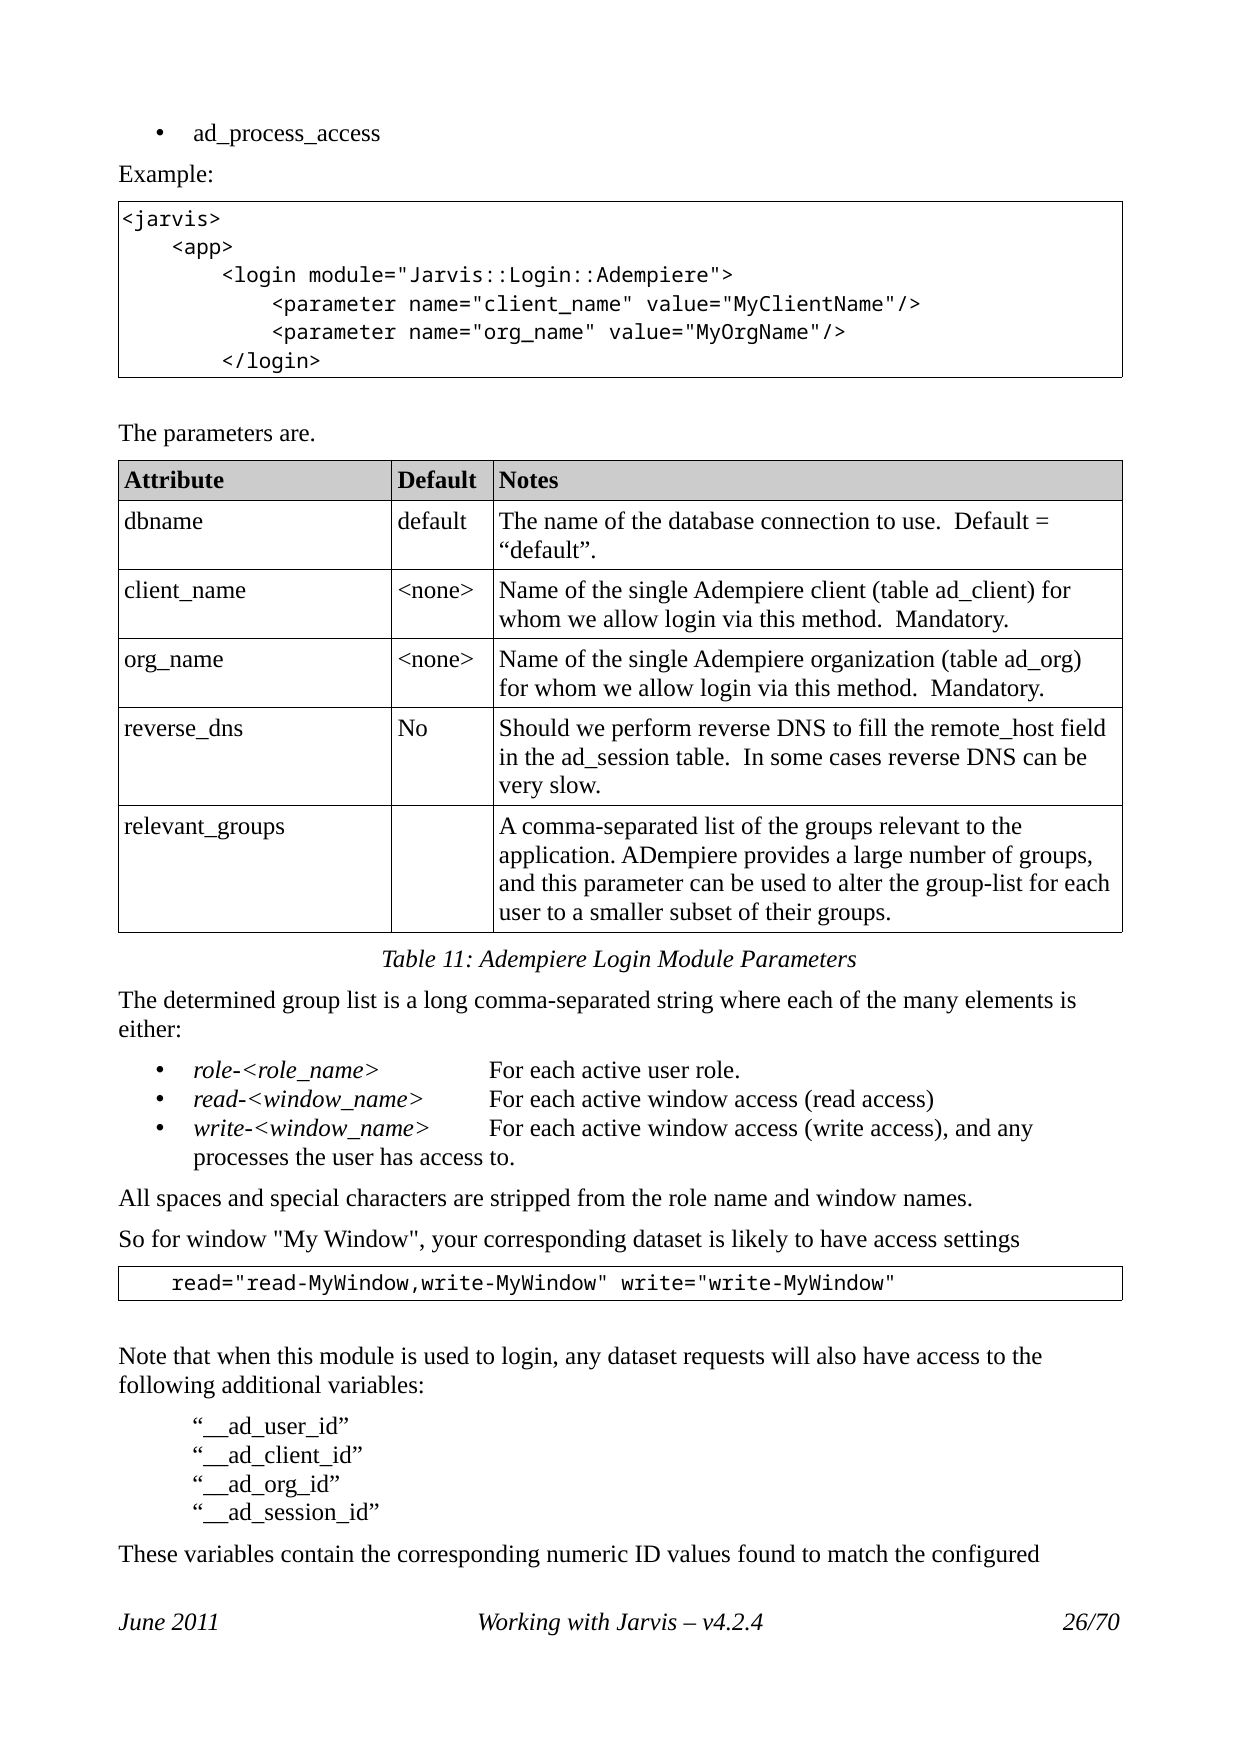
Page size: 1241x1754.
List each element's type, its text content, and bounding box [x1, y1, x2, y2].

text <parameter name="client_name" value="MyClientName"/> [119, 286, 1122, 314]
table_cell relevant_groups [119, 806, 391, 932]
text “__ad_user_id” “__ad_client_id” “__ad_org_id” [118, 1411, 1122, 1497]
text Note that when this module is used to login, any dataset requests will also have access to the following additional variables: [118, 1341, 1122, 1399]
text “__ad_session_id” [118, 1497, 1122, 1526]
text read="read-MyWindow,write-MyWindow" write="write-MyWindow" [119, 1267, 1122, 1300]
list read-<window_name> For each active window access (read access) [156, 1084, 1122, 1113]
text All spaces and special characters are stripped from the role name and window names. [118, 1183, 1122, 1212]
list role-<role_name> For each active user role. [156, 1056, 1122, 1084]
text These variables contain the corresponding numeric ID values found to match the configured [118, 1539, 1122, 1567]
table_cell dbname [119, 501, 391, 569]
text The parameters are. [118, 418, 1122, 447]
table_cell org_name [119, 639, 391, 707]
text So for window "My Window", your corresponding dataset is likely to have access settings [118, 1224, 1122, 1253]
table_cell Name of the single Adempiere client (table ad_client) for whom we allow login via this method. Mandatory. [494, 570, 1122, 638]
table_header Default [392, 461, 493, 500]
text <jarvis> [119, 202, 1122, 229]
list ad_process_access [156, 118, 1122, 147]
text </login> [119, 343, 1122, 377]
text Table 11: Adempiere Login Module Parameters [118, 944, 1122, 973]
table_cell A comma-separated list of the groups relevant to the application. ADempiere provides a large number of groups, and this parameter can be used to alter the group-list for each user to a smaller subset of their groups. [494, 806, 1122, 932]
text Example: [118, 159, 1122, 188]
text <login module="Jarvis::Login::Adempiere"> [119, 257, 1122, 286]
table_cell <none> [392, 570, 493, 638]
text The determined group list is a long comma-separated string where each of the many elements is either: [118, 986, 1122, 1043]
table_cell default [392, 501, 493, 569]
text <parameter name="org_name" value="MyOrgName"/> [119, 314, 1122, 343]
table_cell <none> [392, 639, 493, 707]
table_cell Name of the single Adempiere organization (table ad_org) for whom we allow login via this method. Mandatory. [494, 639, 1122, 707]
table_header Attribute [119, 461, 391, 500]
table_cell client_name [119, 570, 391, 638]
table_cell The name of the database connection to use. Default = “default”. [494, 501, 1122, 569]
table_header Notes [494, 461, 1122, 500]
table_cell No [392, 708, 493, 805]
text <app> [119, 229, 1122, 257]
list write-<window_name> For each active window access (write access), and any processes the user has access to. [156, 1113, 1122, 1171]
table_cell Should we perform reverse DNS to fill the remote_host field in the ad_session table. In some cases reverse DNS can be very slow. [494, 708, 1122, 805]
table_cell [392, 806, 493, 932]
table_cell reverse_dns [119, 708, 391, 805]
